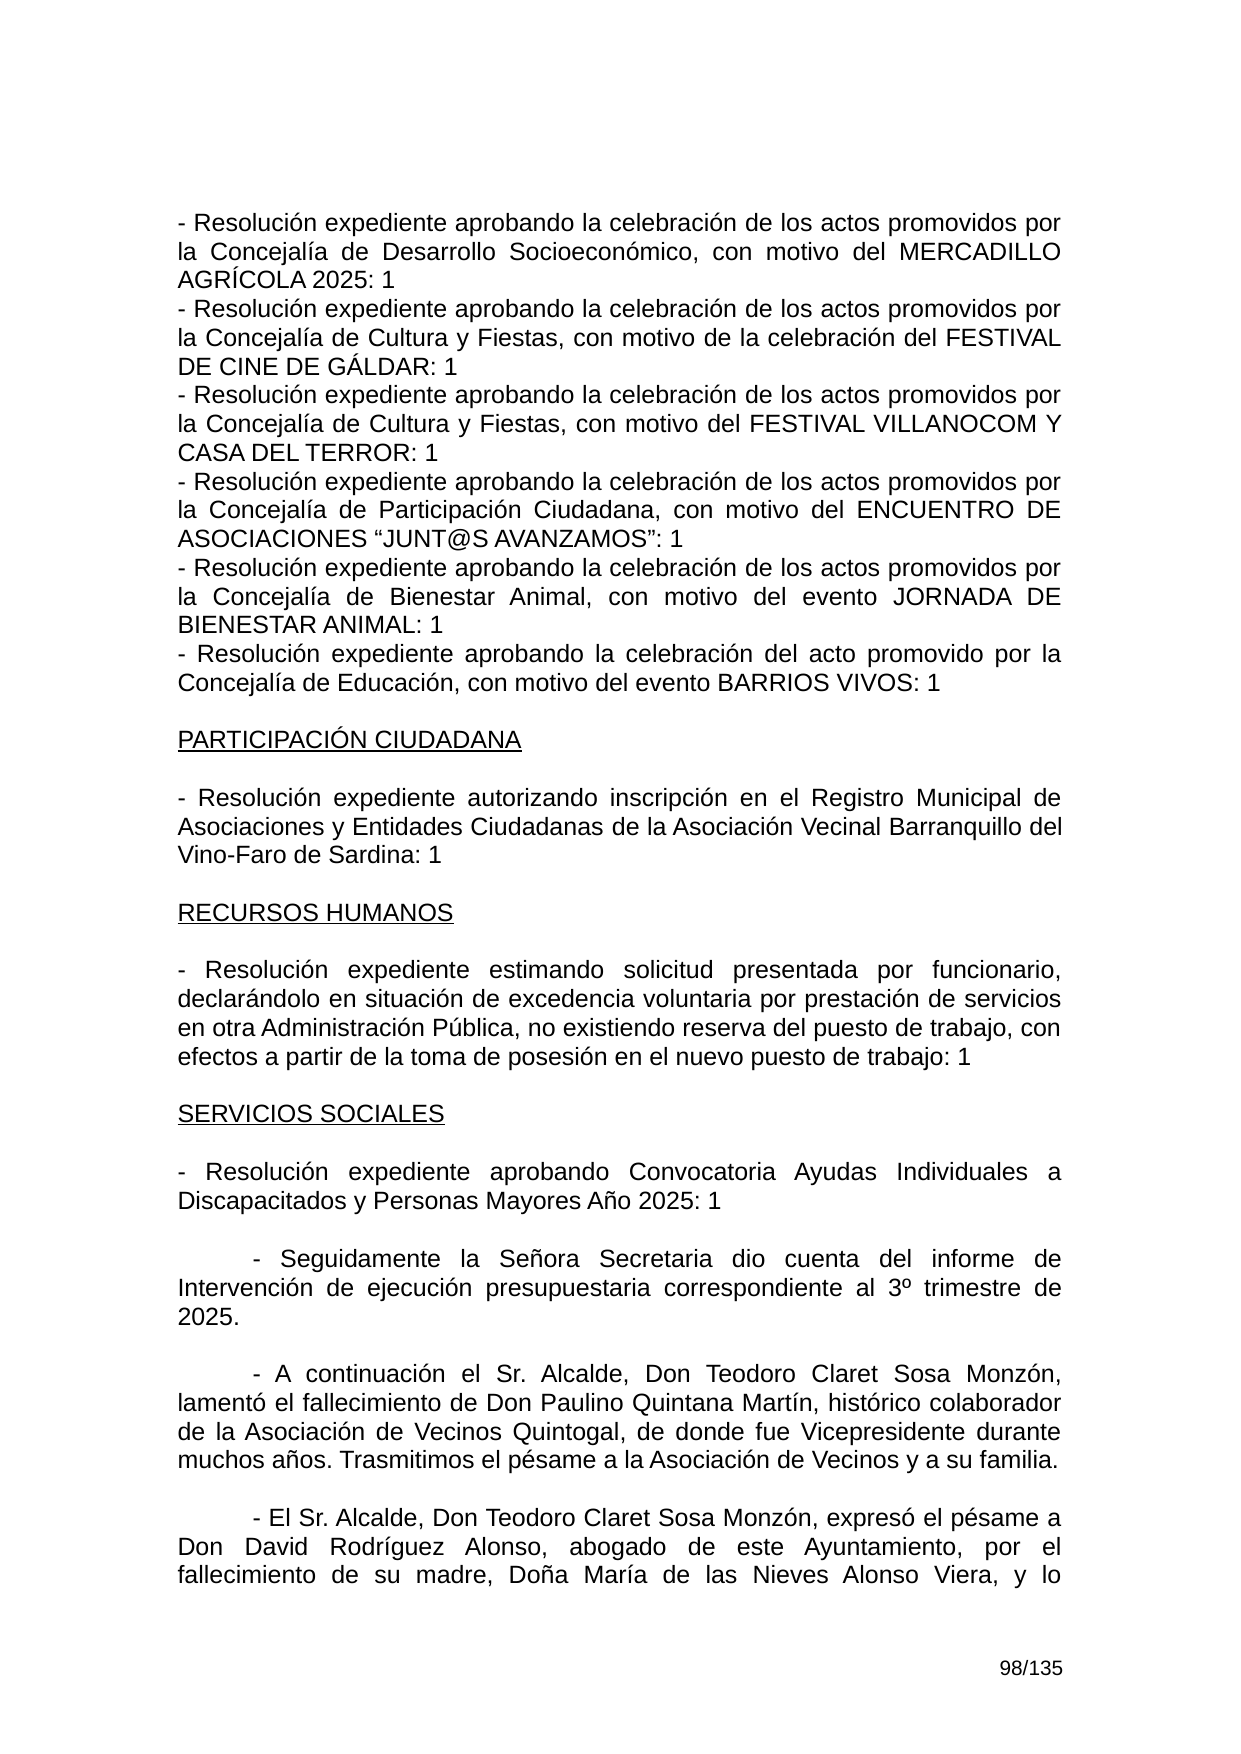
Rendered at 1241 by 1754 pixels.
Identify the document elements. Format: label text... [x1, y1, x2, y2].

text - Resolución expediente aprobando la celebración de los actos promovidos por la Concejalía de Participación Ciudadana, con motivo del ENCUENTRO DE ASOCIACIONES “JUNT@S AVANZAMOS”: 1 [177, 467, 1063, 553]
text - Resolución expediente aprobando la celebración del acto promovido por la Concejalía de Educación, con motivo del evento BARRIOS VIVOS: 1 [177, 639, 1063, 697]
text - Resolución expediente aprobando la celebración de los actos promovidos por la Concejalía de Cultura y Fiestas, con motivo del FESTIVAL VILLANOCOM Y CASA DEL TERROR: 1 [177, 380, 1063, 467]
text - Resolución expediente aprobando la celebración de los actos promovidos por la Concejalía de Cultura y Fiestas, con motivo de la celebración del FESTIVAL DE CINE DE GÁLDAR: 1 [177, 294, 1063, 380]
text - Resolución expediente aprobando la celebración de los actos promovidos por la Concejalía de Bienestar Animal, con motivo del evento JORNADA DE BIENESTAR ANIMAL: 1 [177, 553, 1063, 639]
text RECURSOS HUMANOS [177, 898, 1063, 927]
text - Resolución expediente estimando solicitud presentada por funcionario, declarándolo en situación de excedencia voluntaria por prestación de servicios en otra Administración Pública, no existiendo reserva del puesto de trabajo, con efectos a partir de la toma de posesión en el nuevo puesto de trabajo: 1 [177, 955, 1063, 1070]
text - A continuación el Sr. Alcalde, Don Teodoro Claret Sosa Monzón, lamentó el fallecimiento de Don Paulino Quintana Martín, histórico colaborador de la Asociación de Vecinos Quintogal, de donde fue Vicepresidente durante muchos años. Trasmitimos el pésame a la Asociación de Vecinos y a su familia. [177, 1359, 1063, 1474]
text PARTICIPACIÓN CIUDADANA [177, 725, 1063, 754]
text - Resolución expediente aprobando Convocatoria Ayudas Individuales a Discapacitados y Personas Mayores Año 2025: 1 [177, 1157, 1063, 1215]
text - Resolución expediente autorizando inscripción en el Registro Municipal de Asociaciones y Entidades Ciudadanas de la Asociación Vecinal Barranquillo del Vino-Faro de Sardina: 1 [177, 783, 1063, 869]
text - Seguidamente la Señora Secretaria dio cuenta del informe de Intervención de ejecución presupuestaria correspondiente al 3º trimestre de 2025. [177, 1244, 1063, 1330]
text SERVICIOS SOCIALES [177, 1099, 1063, 1128]
text - El Sr. Alcalde, Don Teodoro Claret Sosa Monzón, expresó el pésame a Don David Rodríguez Alonso, abogado de este Ayuntamiento, por el fallecimiento de su madre, Doña María de las Nieves Alonso Viera, y lo [177, 1503, 1063, 1589]
text - Resolución expediente aprobando la celebración de los actos promovidos por la Concejalía de Desarrollo Socioeconómico, con motivo del MERCADILLO AGRÍCOLA 2025: 1 [177, 208, 1063, 294]
